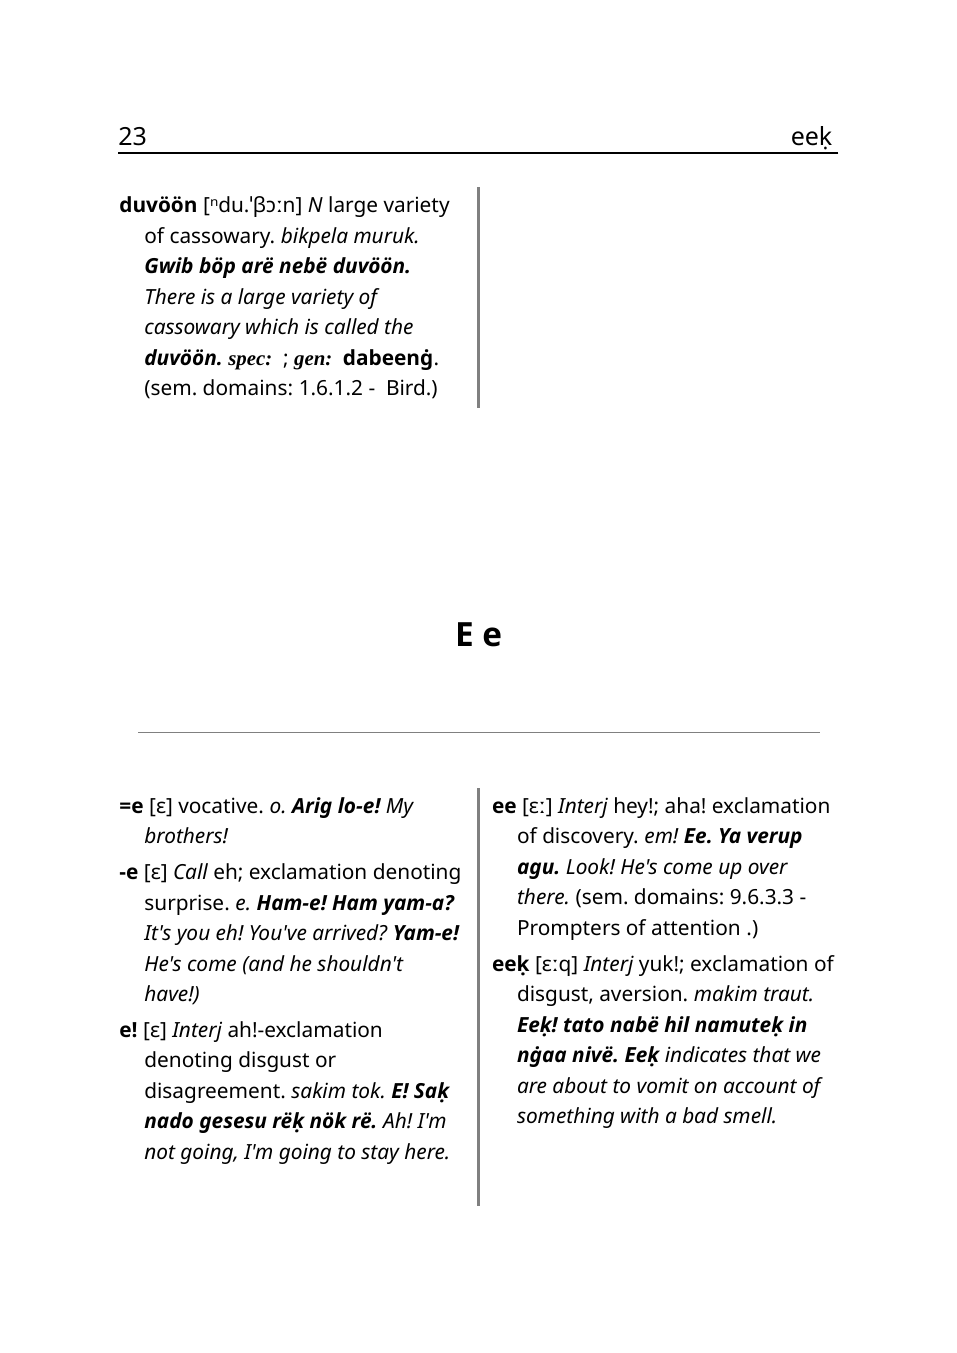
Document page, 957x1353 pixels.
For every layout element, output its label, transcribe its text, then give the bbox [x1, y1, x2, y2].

text ee [ɛː] Interj hey!; aha! exclamation of discovery. em! Ee. Ya verup agu. Look! He's come up over there. (sem. domains: 9.6.3.3 - Prompters of attention .) [492, 789, 837, 946]
text =e [ɛ] vocative. o. Arig lo-e! My brothers! [119, 789, 465, 854]
text duvöön [ⁿdu.ˈβɔːn] N large variety of cassowary. bikpela muruk. Gwib böp arë nebë duvöön. There is a large variety of cassowary which is called the duvöön. spec: ; gen: dabeenġ. (sem. domains: 1.6.1.2 - Bird.) [119, 188, 465, 406]
text e! [ɛ] Interj ah!-exclamation denoting disgust or disagreement. sakim tok. E! Saḳ nado gesesu rëḳ nök rë. Ah! I'm not going, I'm going to stay here. [119, 1012, 465, 1170]
text -e [ɛ] Call eh; exclamation denoting surprise. e. Ham-e! Ham yam-a? It's you eh! You've arrived? Yam-e! He's come (and he shouldn't have!) [119, 854, 465, 1012]
text E e [138, 536, 819, 732]
text eeḳ [ɛːq] Interj yuk!; exclamation of disgust, aversion. makim traut. Eeḳ! tato nabë hil namuteḳ in nġaa nivë. Eeḳ indicates that we are about to vomit on account of something with a bad smell. [492, 946, 837, 1134]
